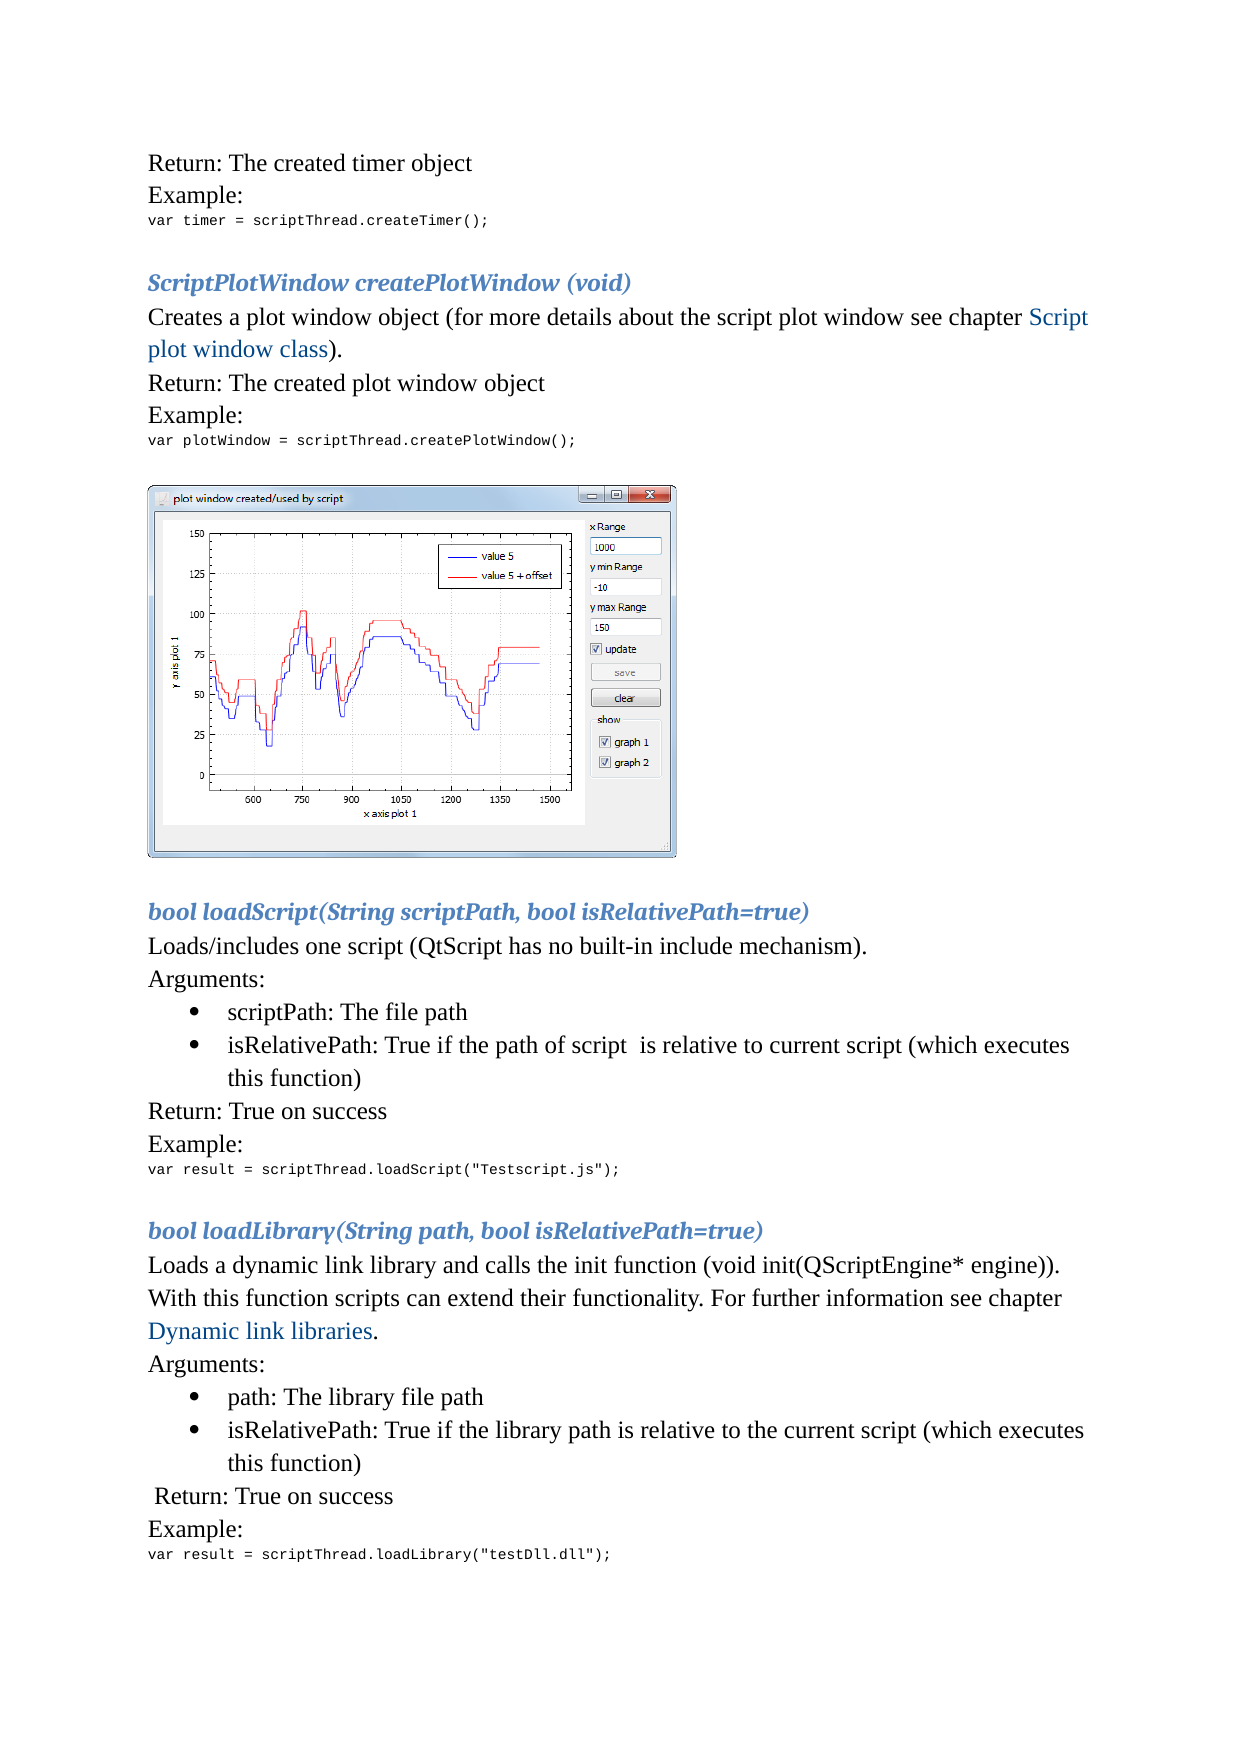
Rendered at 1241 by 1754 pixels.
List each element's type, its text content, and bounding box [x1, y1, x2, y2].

text Arguments: [148, 964, 1093, 993]
list isRelativePath: True if the library path is relative to the current script (which executes this function) [190, 1415, 1093, 1477]
text Loads a dynamic link library and calls the init function (void init(QScriptEngine* engine)). [148, 1250, 1093, 1279]
subtitle bool loadScript(String scriptPath, bool isRelativePath=true) [148, 898, 1093, 927]
text Example: [148, 181, 1093, 209]
text Arguments: [148, 1349, 1093, 1378]
text var timer = scriptThread.createTimer(); [148, 214, 1093, 230]
text With this function scripts can extend their functionality. For further information see chapter Dynamic link libraries. [148, 1283, 1093, 1345]
list path: The library file path [190, 1382, 1093, 1411]
text var result = scriptThread.loadLibrary("testDll.dll"); [148, 1547, 1093, 1564]
text Return: True on success [148, 1096, 1093, 1125]
text Return: The created timer object [148, 148, 1093, 176]
list isRelativePath: True if the path of script is relative to current script (which executes this function) [190, 1030, 1093, 1092]
list scriptPath: The file path [190, 997, 1093, 1026]
picture [147, 485, 677, 858]
text Example: [148, 1129, 1093, 1158]
text Creates a plot window object (for more details about the script plot window see chapter Script plot window class). [148, 302, 1093, 363]
text Loads/includes one script (QtScript has no built-in include mechanism). [148, 931, 1093, 959]
text Example: [148, 1514, 1093, 1543]
subtitle ScriptPlotWindow createPlotWindow (void) [148, 268, 1093, 297]
text var result = scriptThread.loadScript("Testscript.js"); [148, 1162, 1093, 1178]
text var plotWindow = scriptThread.createPlotWindow(); [148, 434, 1093, 450]
text Example: [148, 401, 1093, 429]
text Return: The created plot window object [148, 368, 1093, 396]
subtitle bool loadLibrary(String path, bool isRelativePath=true) [148, 1217, 1093, 1246]
text Return: True on success [148, 1481, 1093, 1510]
